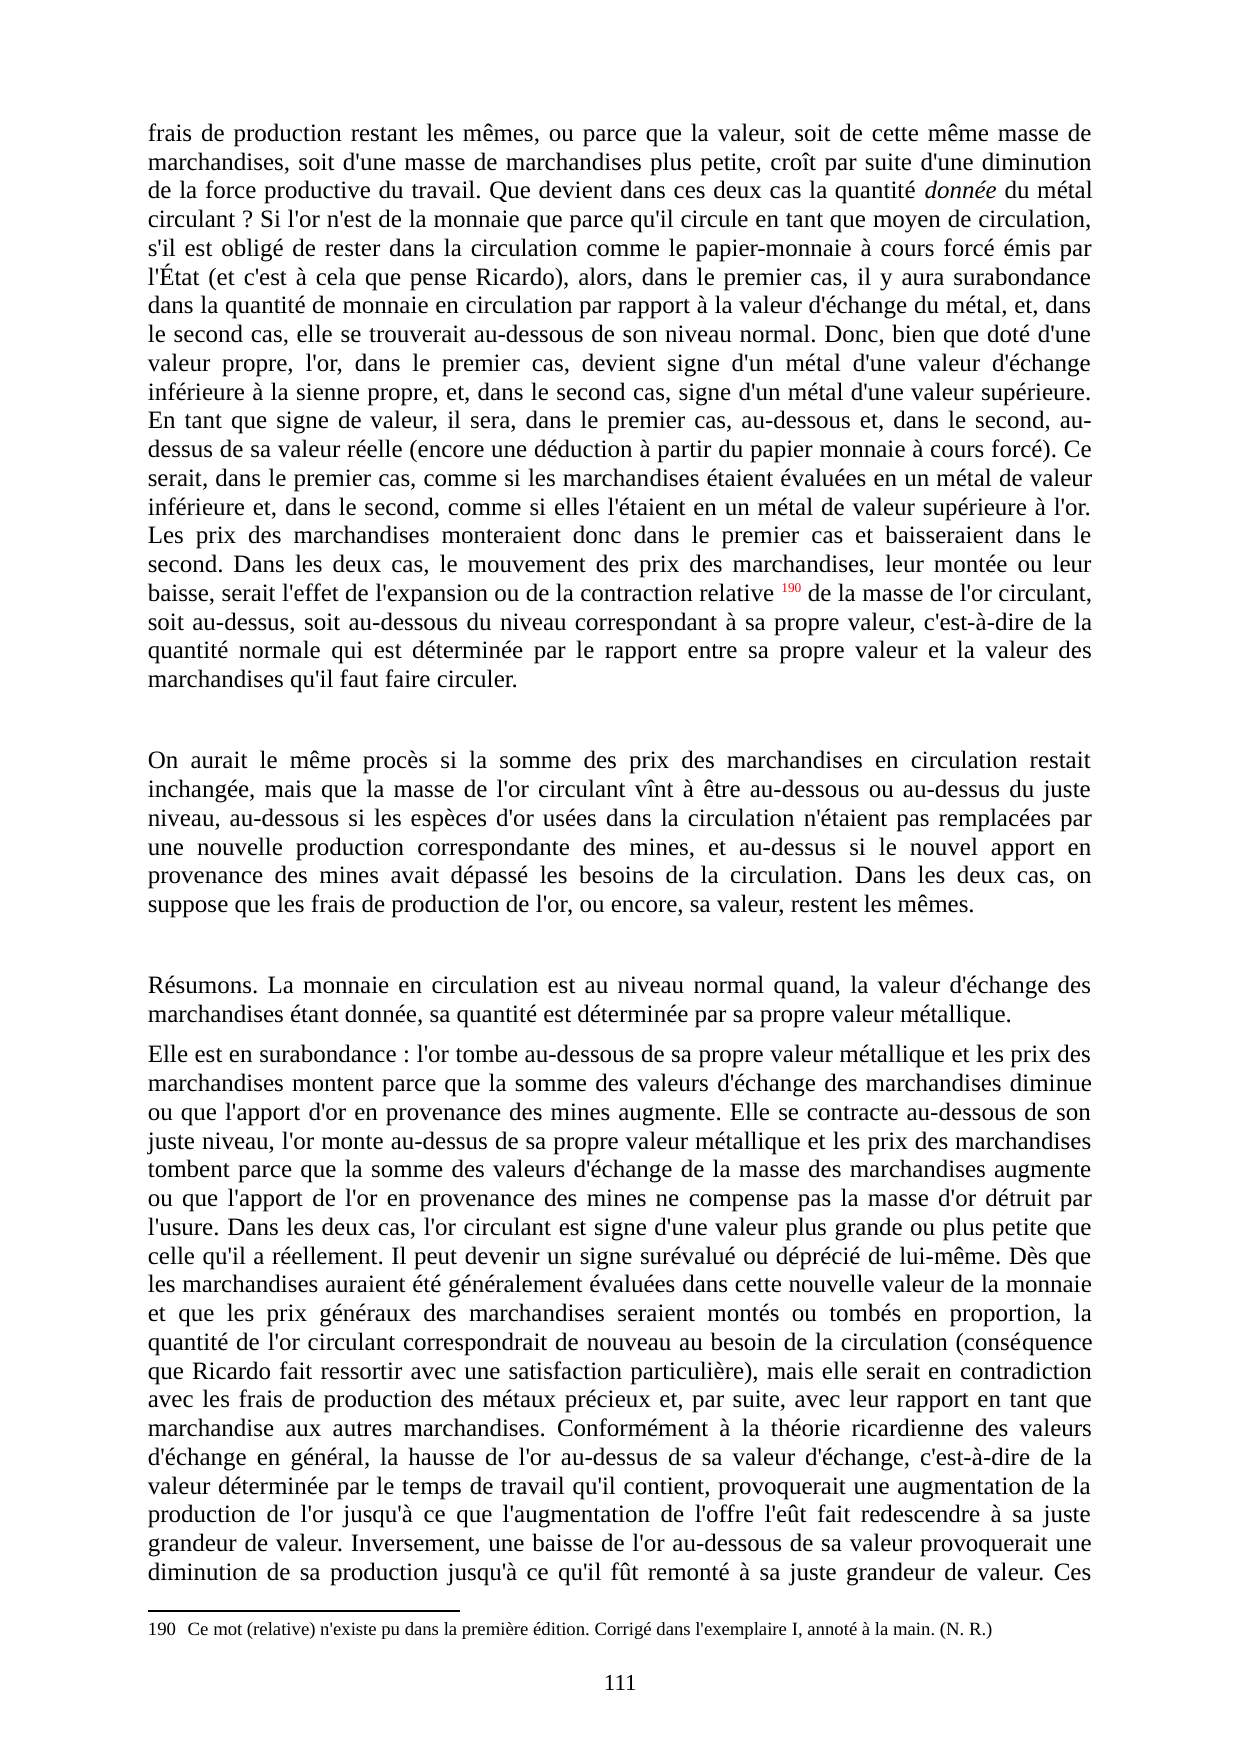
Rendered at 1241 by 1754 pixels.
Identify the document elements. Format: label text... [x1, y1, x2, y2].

text Résumons. La monnaie en circulation est au niveau normal quand, la valeur d'échange des marchandises étant donnée, sa quantité est déterminée par sa propre valeur métallique. [148, 970, 1093, 1028]
text Ce mot (relative) n'existe pu dans la première édition. Corrigé dans l'exemplaire I, annoté à la main. (N. R.) [148, 1617, 1093, 1639]
text frais de production restant les mêmes, ou parce que la valeur, soit de cette même masse de marchandises, soit d'une masse de marchandises plus petite, croît par suite d'une diminution de la force productive du travail. Que devient dans ces deux cas la quantité donnée du métal circulant ? Si l'or n'est de la monnaie que parce qu'il circule en tant que moyen de circulation, s'il est obligé de rester dans la circulation comme le papier-monnaie à cours forcé émis par l'État (et c'est à cela que pense Ricardo), alors, dans le premier cas, il y aura surabondance dans la quantité de monnaie en circulation par rapport à la valeur d'échange du métal, et, dans le second cas, elle se trouverait au-dessous de son niveau normal. Donc, bien que doté d'une valeur propre, l'or, dans le premier cas, devient signe d'un métal d'une valeur d'échange inférieure à la sienne propre, et, dans le second cas, signe d'un métal d'une valeur supérieure. En tant que signe de valeur, il sera, dans le premier cas, au-dessous et, dans le second, au-dessus de sa valeur réelle (encore une déduction à partir du papier monnaie à cours forcé). Ce serait, dans le premier cas, comme si les marchan­dises étaient évaluées en un métal de valeur inférieure et, dans le second, comme si elles l'étaient en un métal de valeur supérieure à l'or. Les prix des marchandises monteraient donc dans le premier cas et baisseraient dans le second. Dans les deux cas, le mouvement des prix des marchandises, leur montée ou leur baisse, serait l'effet de l'expansion ou de la contraction relative de la masse de l'or circulant, soit au-dessus, soit au-dessous du niveau correspon­dant à sa propre valeur, c'est-à-dire de la quantité normale qui est déterminée par le rapport entre sa propre valeur et la valeur des marchandises qu'il faut faire circuler. [148, 118, 1093, 693]
text On aurait le même procès si la somme des prix des marchandises en circulation restait inchangée, mais que la masse de l'or circulant vînt à être au-dessous ou au-dessus du juste niveau, au-dessous si les espèces d'or usées dans la circulation n'étaient pas remplacées par une nouvelle production correspondante des mines, et au-dessus si le nouvel apport en provenance des mines avait dépassé les besoins de la circulation. Dans les deux cas, on suppose que les frais de production de l'or, ou encore, sa valeur, restent les mêmes. [148, 745, 1093, 918]
text Elle est en surabondance : l'or tombe au-dessous de sa propre valeur métallique et les prix des marchandises montent parce que la somme des valeurs d'échange des marchandises diminue ou que l'apport d'or en provenance des mines augmente. Elle se contracte au-dessous de son juste niveau, l'or monte au-dessus de sa propre valeur métallique et les prix des marchandises tombent parce que la somme des valeurs d'échange de la masse des marchandises augmente ou que l'apport de l'or en provenance des mines ne compense pas la masse d'or détruit par l'usure. Dans les deux cas, l'or circulant est signe d'une valeur plus grande ou plus petite que celle qu'il a réellement. Il peut devenir un signe surévalué ou déprécié de lui-même. Dès que les marchandises auraient été généralement évaluées dans cette nouvelle valeur de la monnaie et que les prix généraux des marchandises seraient montés ou tombés en proportion, la quantité de l'or circulant correspondrait de nouveau au besoin de la circulation (consé­quence que Ricardo fait ressortir avec une satisfaction particulière), mais elle serait en contradiction avec les frais de production des métaux précieux et, par suite, avec leur rapport en tant que marchandise aux autres marchandises. Conformément à la théorie ricardienne des valeurs d'échange en général, la hausse de l'or au-dessus de sa valeur d'échange, c'est-à-dire de la valeur déterminée par le temps de travail qu'il contient, provoquerait une augmentation de la production de l'or jusqu'à ce que l'augmentation de l'offre l'eût fait redescendre à sa juste grandeur de valeur. Inversement, une baisse de l'or au-dessous de sa valeur provoquerait une diminution de sa production jusqu'à ce qu'il fût remonté à sa juste grandeur de valeur. Ces [148, 1039, 1093, 1586]
